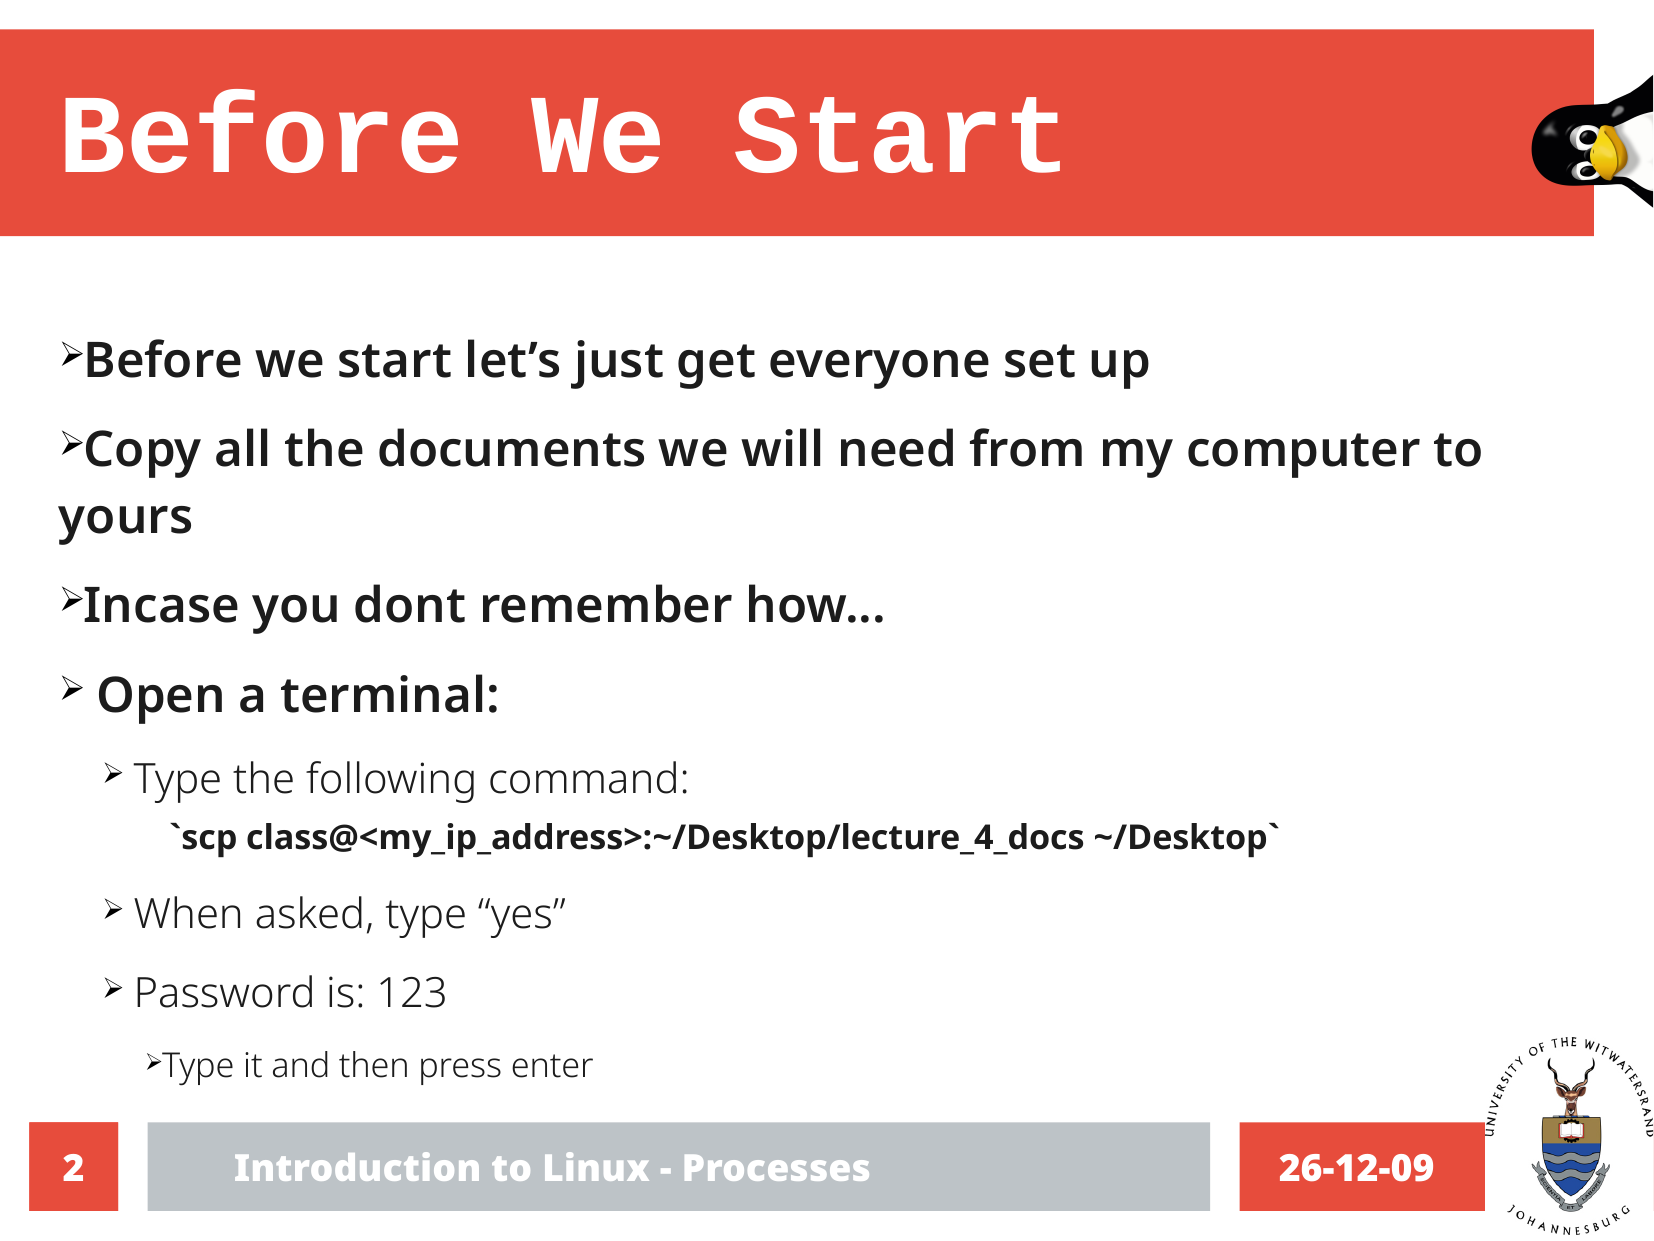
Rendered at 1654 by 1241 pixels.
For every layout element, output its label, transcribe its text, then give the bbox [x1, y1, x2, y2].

picture [1485, 1037, 1654, 1235]
title Before We Start [58, 59, 1594, 207]
list Before we start let’s just get everyone set up Copy all the documents we will need from my computer to yours Incase you dont remember how... Open a terminal: Type the following command: `scp class@<my_ip_address>:~/Desktop/lecture_4_docs ~/Desktop` When asked, type “yes” Password is: 123 Type it and then press enter [58, 324, 1565, 1093]
picture [1514, 23, 1654, 276]
